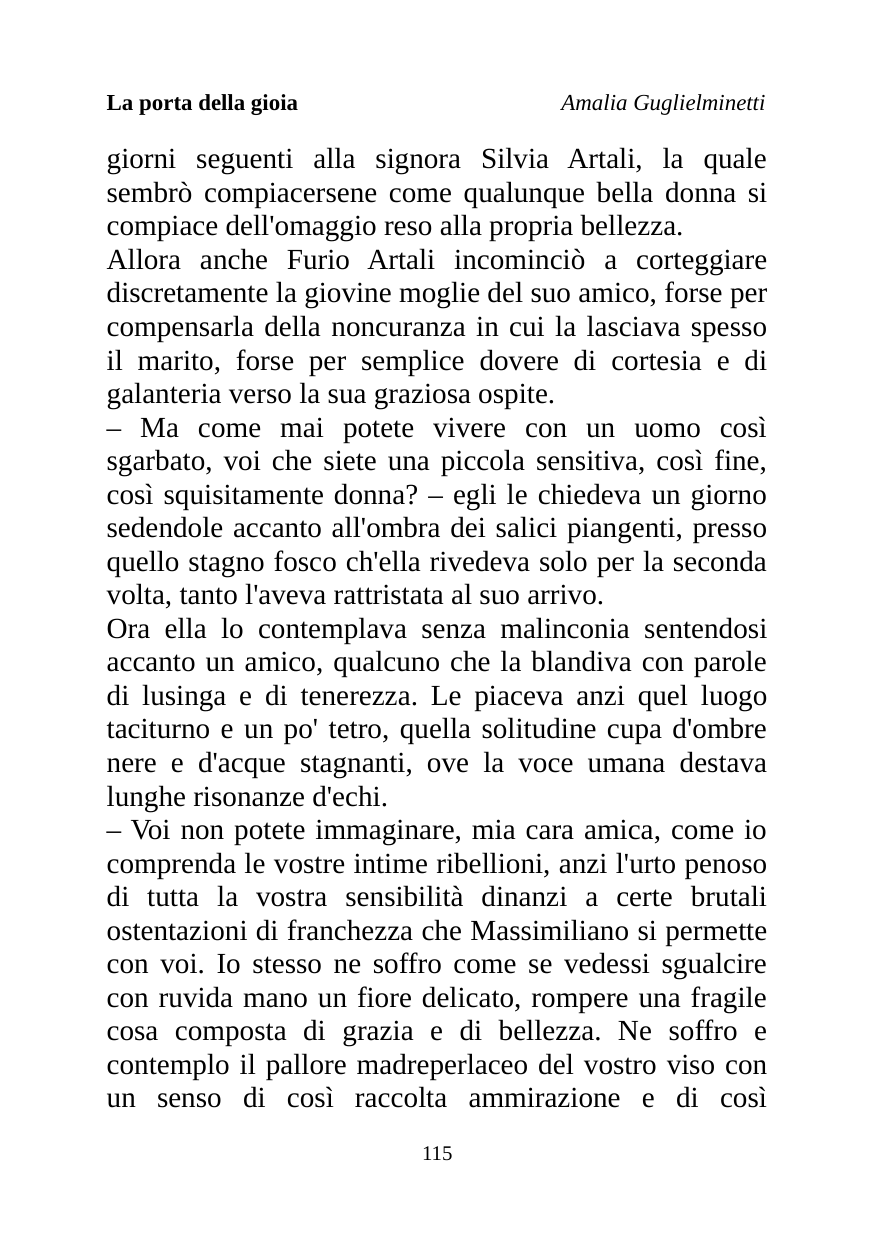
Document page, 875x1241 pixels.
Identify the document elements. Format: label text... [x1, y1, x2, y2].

text Ora ella lo contemplava senza malinconia sentendosi accanto un amico, qualcuno che la blandiva con parole di lusinga e di tenerezza. Le piaceva anzi quel luogo taciturno e un po' tetro, quella solitudine cupa d'ombre nere e d'acque stagnanti, ove la voce umana destava lunghe risonanze d'echi. [106, 611, 768, 812]
text – Voi non potete immaginare, mia cara amica, come io comprenda le vostre intime ribellioni, anzi l'urto penoso di tutta la vostra sensibilità dinanzi a certe brutali ostentazioni di franchezza che Massimiliano si permette con voi. Io stesso ne soffro come se vedessi sgualcire con ruvida mano un fiore delicato, rompere una fragile cosa composta di grazia e di bellezza. Ne soffro e contemplo il pallore madreperlaceo del vostro viso con un senso di così raccolta ammirazione e di così [106, 812, 768, 1114]
text – Ma come mai potete vivere con un uomo così sgarbato, voi che siete una piccola sensitiva, così fine, così squisitamente donna? – egli le chiedeva un giorno sedendole accanto all'ombra dei salici piangenti, presso quello stagno fosco ch'ella rivedeva solo per la seconda volta, tanto l'aveva rattristata al suo arrivo. [106, 410, 768, 611]
text giorni seguenti alla signora Silvia Artali, la quale sembrò compiacersene come qualunque bella donna si compiace dell'omaggio reso alla propria bellezza. [106, 141, 768, 242]
text Allora anche Furio Artali incominciò a corteggiare discretamente la giovine moglie del suo amico, forse per compensarla della noncuranza in cui la lasciava spesso il marito, forse per semplice dovere di cortesia e di galanteria verso la sua graziosa ospite. [106, 242, 768, 410]
